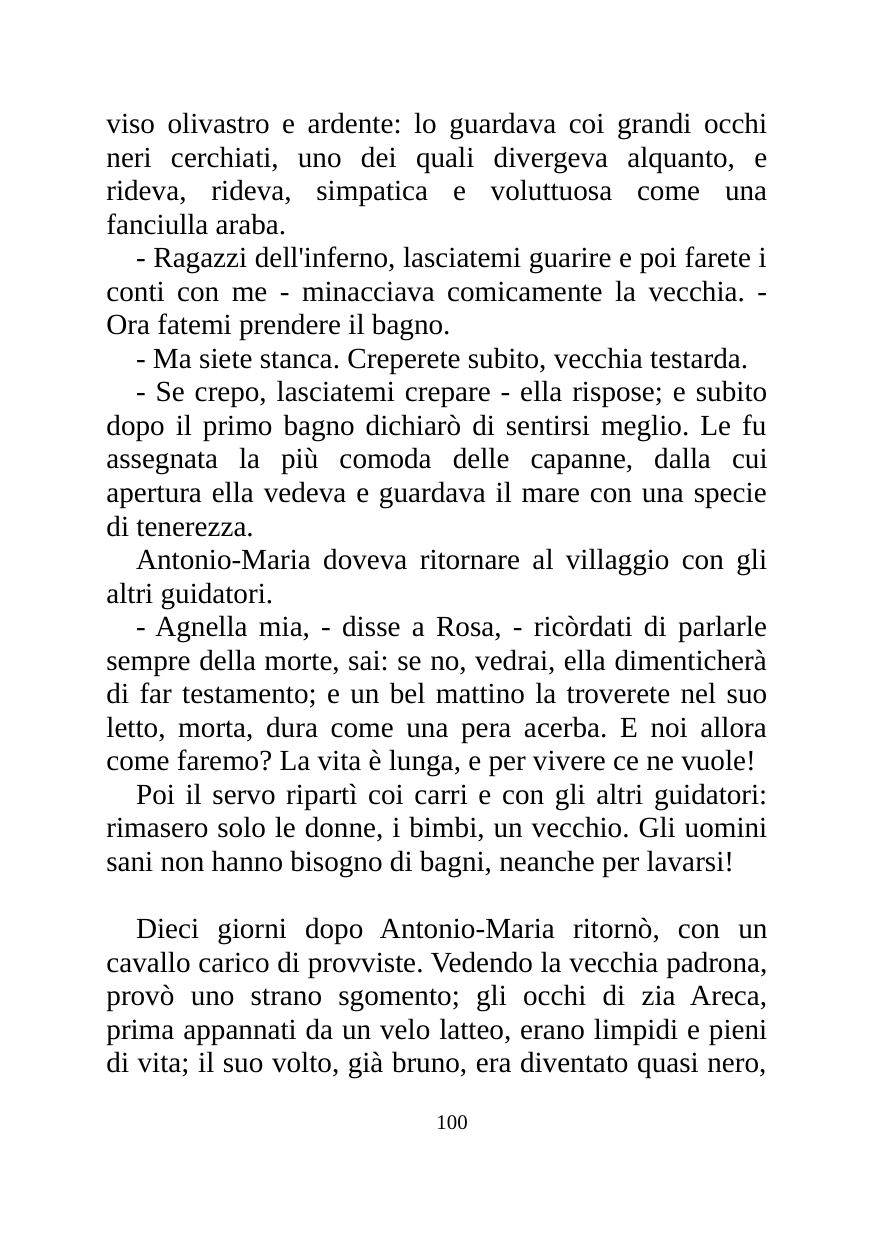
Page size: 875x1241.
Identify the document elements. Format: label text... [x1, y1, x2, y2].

text - Agnella mia, - disse a Rosa, - ricòrdati di parlarle sempre della morte, sai: se no, vedrai, ella dimenticherà di far testamento; e un bel mattino la troverete nel suo letto, morta, dura come una pera acerba. E noi allora come faremo? La vita è lunga, e per vivere ce ne vuole! [106, 609, 768, 777]
text Dieci giorni dopo Antonio-Maria ritornò, con un cavallo carico di provviste. Vedendo la vecchia padrona, provò uno strano sgomento; gli occhi di zia Areca, prima appannati da un velo latteo, erano limpidi e pieni di vita; il suo volto, già bruno, era diventato quasi nero, [106, 911, 768, 1079]
text - Se crepo, lasciatemi crepare - ella rispose; e subito dopo il primo bagno dichiarò di sentirsi meglio. Le fu assegnata la più comoda delle capanne, dalla cui apertura ella vedeva e guardava il mare con una specie di tenerezza. [106, 374, 768, 542]
text Antonio-Maria doveva ritornare al villaggio con gli altri guidatori. [106, 542, 768, 609]
text viso olivastro e ardente: lo guardava coi grandi occhi neri cerchiati, uno dei quali divergeva alquanto, e rideva, rideva, simpatica e voluttuosa come una fanciulla araba. [106, 106, 768, 240]
text - Ma siete stanca. Creperete subito, vecchia testarda. [106, 341, 768, 374]
text Poi il servo ripartì coi carri e con gli altri guidatori: rimasero solo le donne, i bimbi, un vecchio. Gli uomini sani non hanno bisogno di bagni, neanche per lavarsi! [106, 777, 768, 878]
text - Ragazzi dell'inferno, lasciatemi guarire e poi farete i conti con me - minacciava comicamente la vecchia. - Ora fatemi prendere il bagno. [106, 240, 768, 341]
